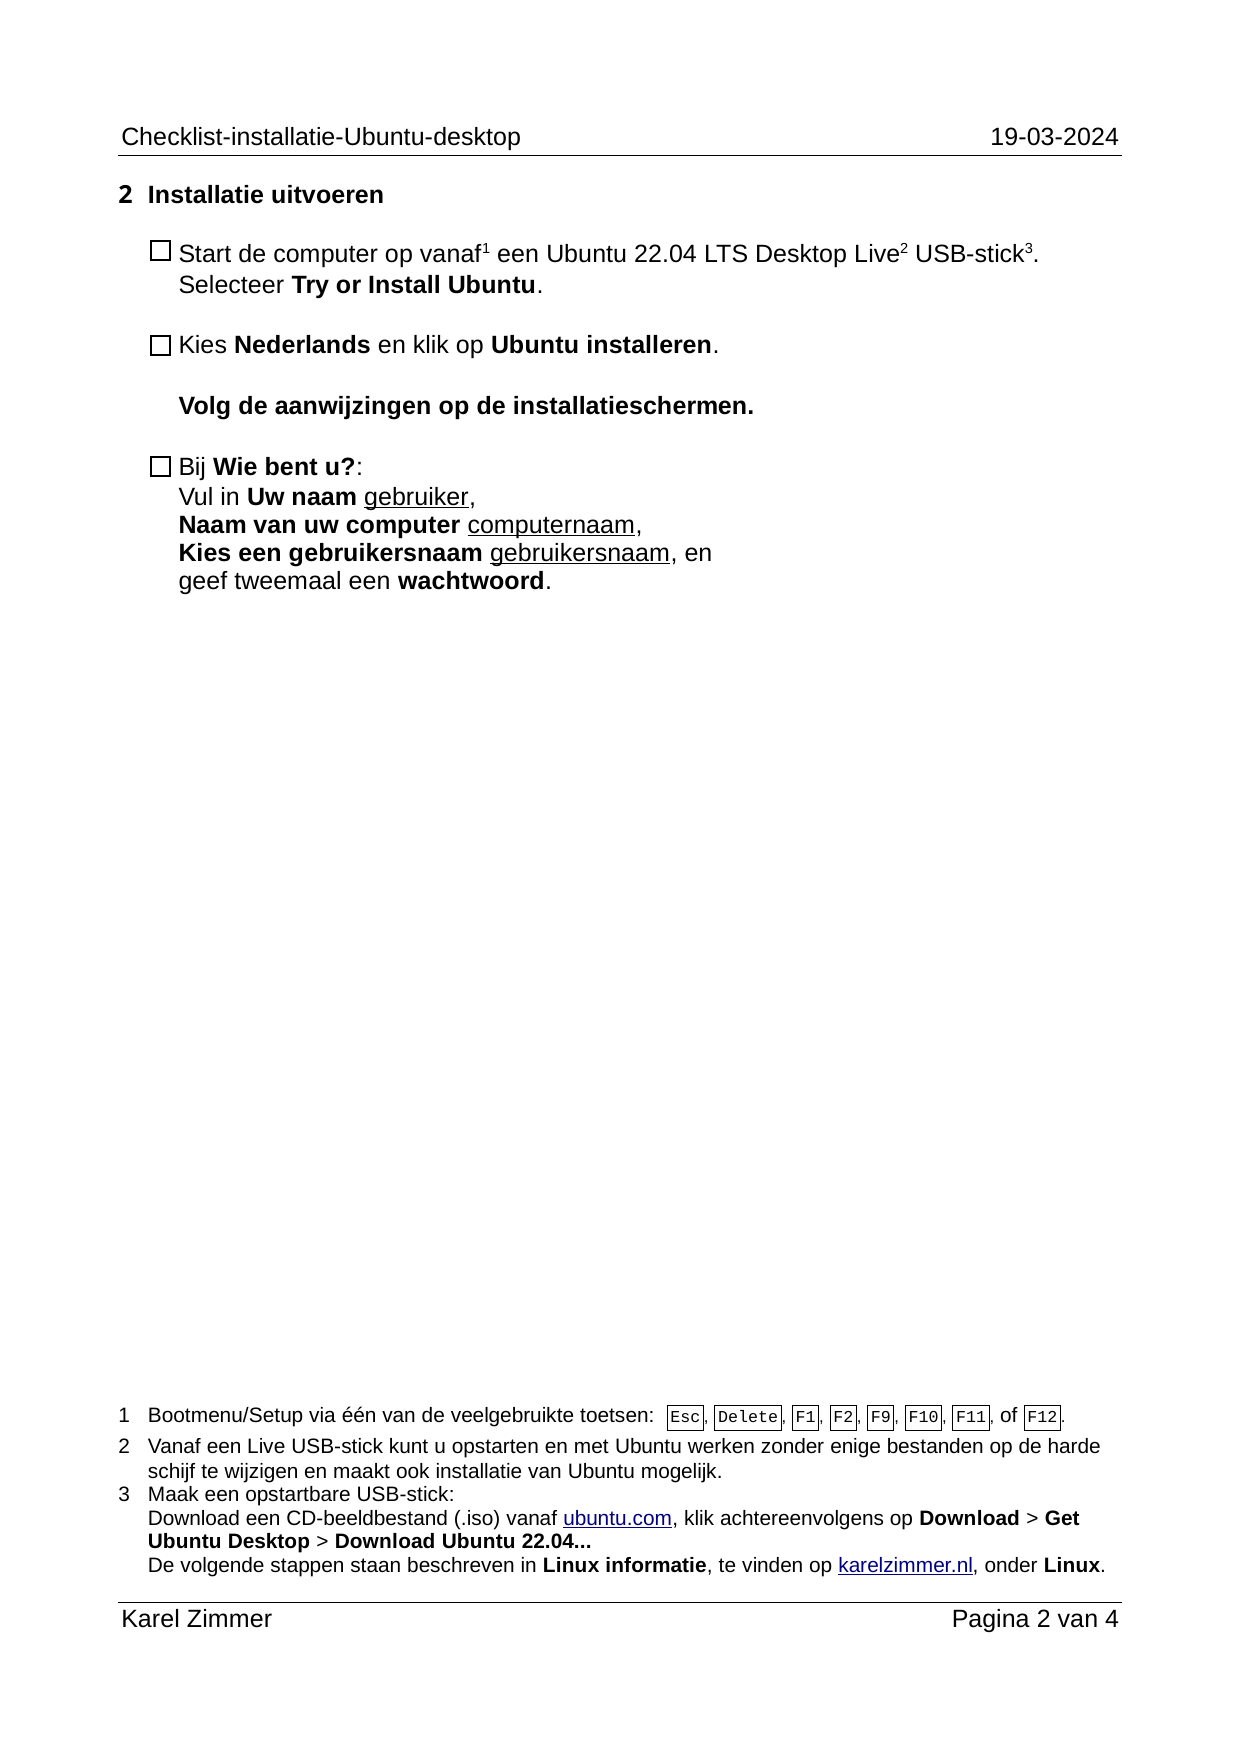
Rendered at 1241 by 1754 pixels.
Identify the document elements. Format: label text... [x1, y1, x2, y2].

table_header Start de computer op vanaf een Ubuntu 22.04 LTS Desktop Live USB-stick. [177, 239, 1122, 269]
table_cell Kies Nederlands en klik op Ubuntu installeren. [177, 330, 1122, 360]
table_cell [118, 421, 142, 451]
table_cell [118, 360, 142, 391]
table_cell Selecteer Try or Install Ubuntu. [177, 269, 1122, 300]
table_cell Vul in Uw naam gebruiker, Naam van uw computer computernaam, Kies een gebruikersnaam gebruikersnaam, en geef tweemaal een wachtwoord. [177, 482, 1122, 596]
table_cell [118, 391, 142, 421]
table_cell [142, 300, 177, 330]
table_header [142, 239, 177, 269]
table_cell [142, 421, 177, 451]
list Installatie uitvoeren [118, 177, 1122, 211]
table_cell [142, 360, 177, 391]
table_cell [118, 482, 142, 596]
table_cell [142, 391, 177, 421]
table_cell [142, 482, 177, 596]
table_cell Volg de aanwijzingen op de installatieschermen. [177, 391, 1122, 421]
table_cell [177, 421, 1122, 451]
table_cell [177, 360, 1122, 391]
table_cell Bij Wie bent u?: [177, 451, 1122, 482]
table_header [118, 239, 142, 269]
table_cell [142, 451, 177, 482]
table_cell [142, 269, 177, 300]
table_cell [118, 451, 142, 482]
table_cell [118, 269, 142, 300]
table_cell [142, 330, 177, 360]
table_cell [118, 300, 142, 330]
table_cell [118, 330, 142, 360]
table_cell [177, 300, 1122, 330]
